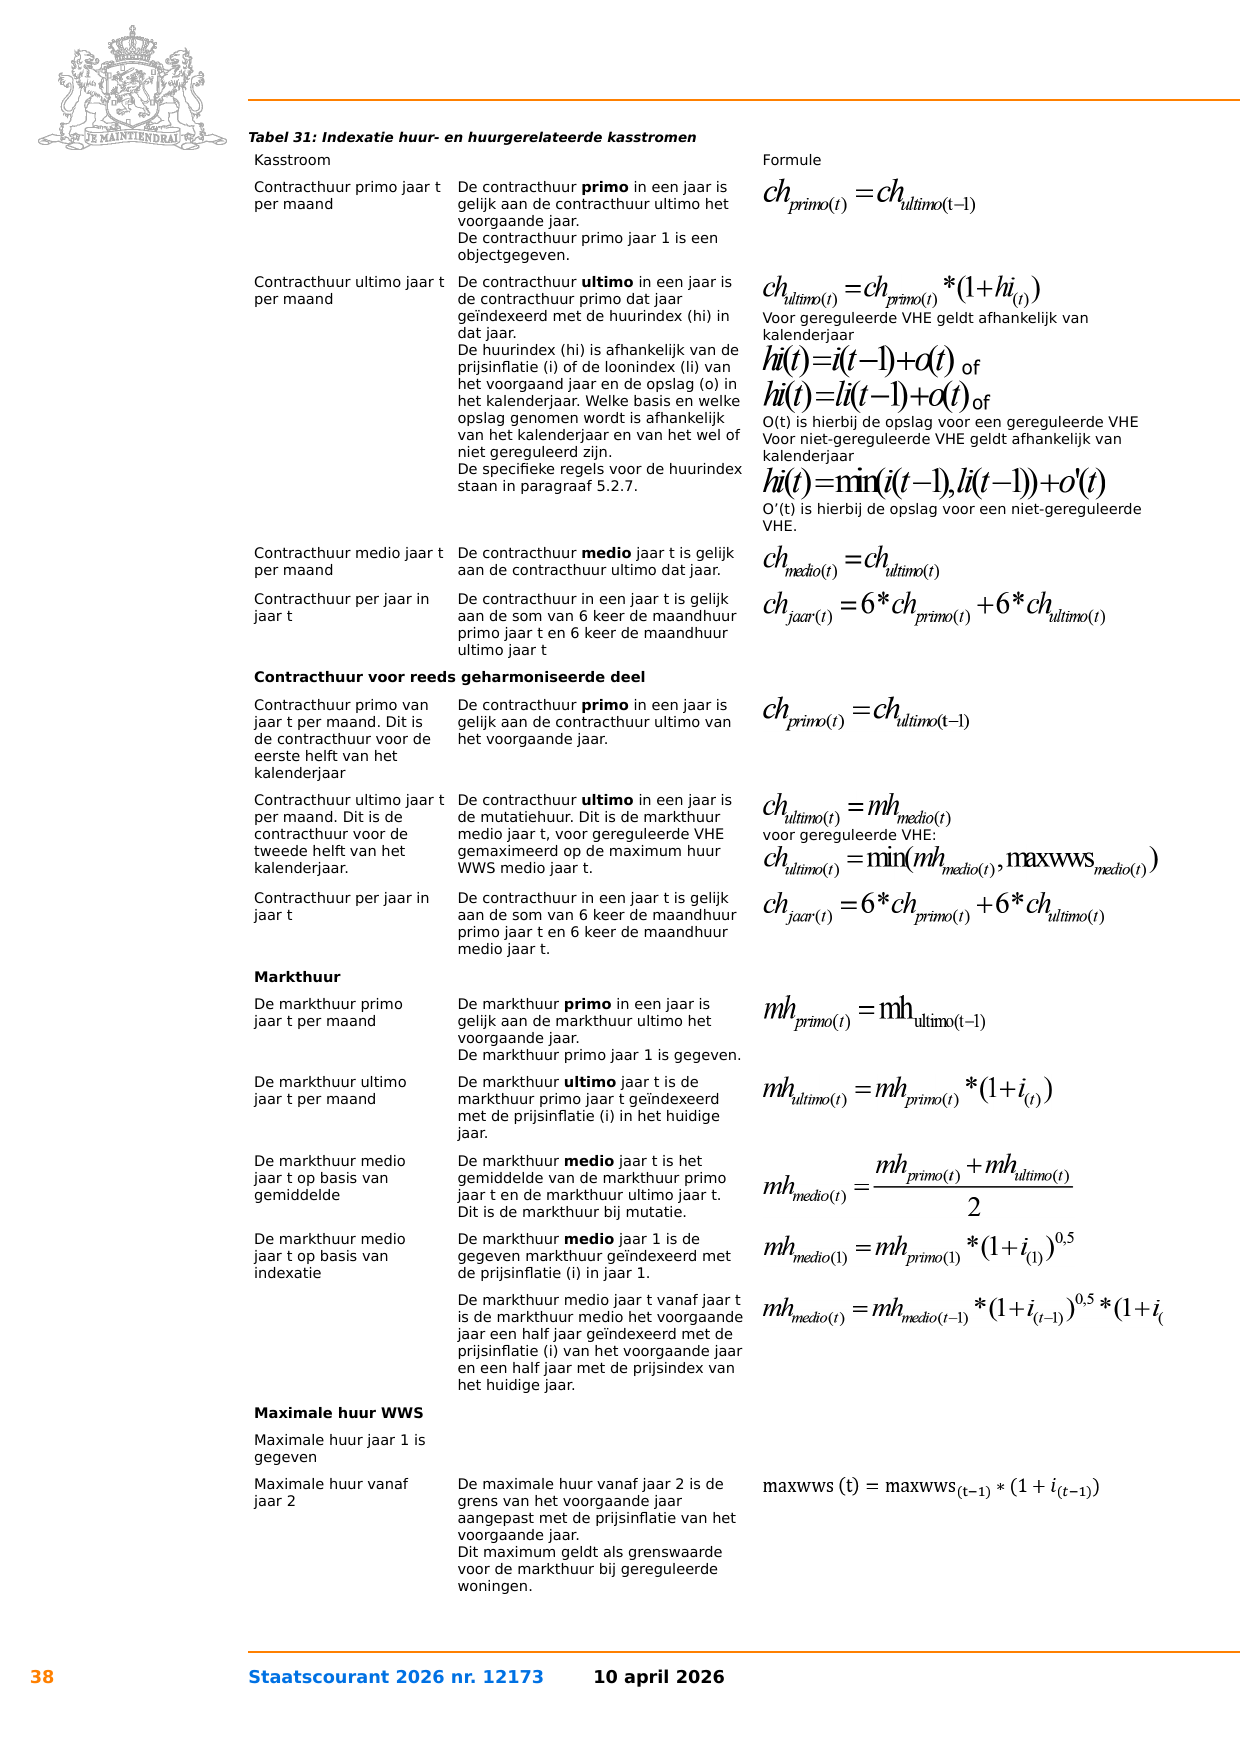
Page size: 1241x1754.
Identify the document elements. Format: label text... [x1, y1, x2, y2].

picture [38, 25, 227, 150]
picture [762, 343, 993, 415]
table_cell [757, 586, 1163, 663]
picture [762, 1152, 1076, 1218]
picture [762, 590, 1105, 627]
table_cell [249, 1288, 451, 1399]
table_cell Contracthuur per jaar in jaar t [249, 885, 451, 963]
table_cell Markthuur [249, 964, 1163, 990]
table_cell [757, 991, 1163, 1068]
picture [762, 545, 940, 581]
table_cell Contracthuur primo van jaar t per maand. Dit is de contracthuur voor de eerste helft van het kalenderjaar [249, 692, 451, 786]
table_cell De contracthuur primo in een jaar is gelijk aan de contracthuur ultimo het voorgaande jaar. De contracthuur primo jaar 1 is een objectgegeven. [452, 174, 756, 268]
picture [762, 274, 1040, 310]
table_cell Contracthuur primo jaar t per maand [249, 174, 451, 268]
table_cell De markthuur medio jaar t vanaf jaar t is de markthuur medio het voorgaande jaar een half jaar geïndexeerd met de prijsinflatie (i) van het voorgaande jaar en een half jaar met de prijsindex van het huidige jaar. [452, 1288, 756, 1399]
picture [762, 890, 1105, 926]
picture [762, 696, 970, 732]
table_cell Contracthuur ultimo jaar t per maand. Dit is de contracthuur voor de tweede helft van het kalenderjaar. [249, 787, 451, 884]
table_cell De contracthuur medio jaar t is gelijk aan de contracthuur ultimo dat jaar. [452, 540, 756, 585]
table_cell [452, 147, 756, 173]
table_cell [452, 1427, 756, 1471]
table_cell Maximale huur WWS [249, 1400, 1163, 1426]
table_cell Kasstroom [249, 147, 451, 173]
table_cell De markthuur medio jaar t op basis van gemiddelde [249, 1148, 451, 1225]
picture [762, 791, 952, 828]
table_cell De markthuur primo in een jaar is gelijk aan de markthuur ultimo het voorgaande jaar. De markthuur primo jaar 1 is gegeven. [452, 991, 756, 1068]
table_cell [757, 1472, 1163, 1600]
table_cell Contracthuur per jaar in jaar t [249, 586, 451, 663]
table_cell Contracthuur medio jaar t per maand [249, 540, 451, 585]
table_cell De contracthuur ultimo in een jaar is de mutatiehuur. Dit is de markthuur medio jaar t, voor gereguleerde VHE gemaximeerd op de maximum huur WWS medio jaar t. [452, 787, 756, 884]
table_cell Formule [757, 147, 1163, 173]
table_cell De markthuur ultimo jaar t per maand [249, 1070, 451, 1147]
table_cell Maximale huur vanaf jaar 2 [249, 1472, 451, 1600]
picture [762, 1230, 1076, 1267]
picture [762, 995, 987, 1032]
table_cell [757, 1148, 1163, 1225]
table_cell [757, 540, 1163, 585]
table_cell De contracthuur in een jaar t is gelijk aan de som van 6 keer de maandhuur primo jaar t en 6 keer de maandhuur ultimo jaar t [452, 586, 756, 663]
table_header Tabel 31: Indexatie huur- en huurgerelateerde kasstromen [248, 130, 1163, 146]
table_cell De maximale huur vanaf jaar 2 is de grens van het voorgaande jaar aangepast met de prijsinflatie van het voorgaande jaar. Dit maximum geldt als grenswaarde voor de markthuur bij gereguleerde woningen. [452, 1472, 756, 1600]
table_cell [757, 885, 1163, 963]
picture [762, 1476, 1099, 1500]
picture [762, 465, 1105, 501]
table_cell voor gereguleerde VHE: [757, 787, 1163, 884]
table_cell [757, 692, 1163, 786]
picture [762, 1292, 1164, 1328]
table_cell De markthuur medio jaar 1 is de gegeven markthuur geïndexeerd met de prijsinflatie (i) in jaar 1. [452, 1226, 756, 1286]
table_cell De markthuur ultimo jaar t is de markthuur primo jaar t geïndexeerd met de prijsinflatie (i) in het huidige jaar. [452, 1070, 756, 1147]
table_cell Contracthuur ultimo jaar t per maand [249, 269, 451, 539]
table_cell De markthuur medio jaar t op basis van indexatie [249, 1226, 451, 1286]
table_cell De markthuur medio jaar t is het gemiddelde van de markthuur primo jaar t en de markthuur ultimo jaar t. Dit is de markthuur bij mutatie. [452, 1148, 756, 1225]
picture [762, 178, 976, 215]
table_cell Contracthuur voor reeds geharmoniseerde deel [249, 665, 1163, 691]
table_cell De markthuur primo jaar t per maand [249, 991, 451, 1068]
table_cell [757, 1427, 1163, 1471]
table_cell De contracthuur primo in een jaar is gelijk aan de contracthuur ultimo van het voorgaande jaar. [452, 692, 756, 786]
table_cell [757, 1288, 1163, 1399]
table_cell De contracthuur in een jaar t is gelijk aan de som van 6 keer de maandhuur primo jaar t en 6 keer de maandhuur medio jaar t. [452, 885, 756, 963]
picture [762, 844, 1159, 880]
table_cell [757, 174, 1163, 268]
table_cell [757, 1226, 1163, 1286]
table_cell De contracthuur ultimo in een jaar is de contracthuur primo dat jaar geïndexeerd met de huurindex (hi) in dat jaar. De huurindex (hi) is afhankelijk van de prijsinflatie (i) of de loonindex (li) van het voorgaand jaar en de opslag (o) in het kalenderjaar. Welke basis en welke opslag genomen wordt is afhankelijk van het kalenderjaar en van het wel of niet gereguleerd zijn. De specifieke regels voor de huurindex staan in paragraaf 5.2.7. [452, 269, 756, 539]
table_cell [757, 1070, 1163, 1147]
picture [762, 1074, 1052, 1110]
table_cell Voor gereguleerde VHE geldt afhankelijk van kalenderjaar O(t) is hierbij de opslag voor een gereguleerde VHE Voor niet-gereguleerde VHE geldt afhankelijk van kalenderjaar O’(t) is hierbij de opslag voor een niet-gereguleerde VHE. [757, 269, 1163, 539]
table_cell Maximale huur jaar 1 is gegeven [249, 1427, 451, 1471]
